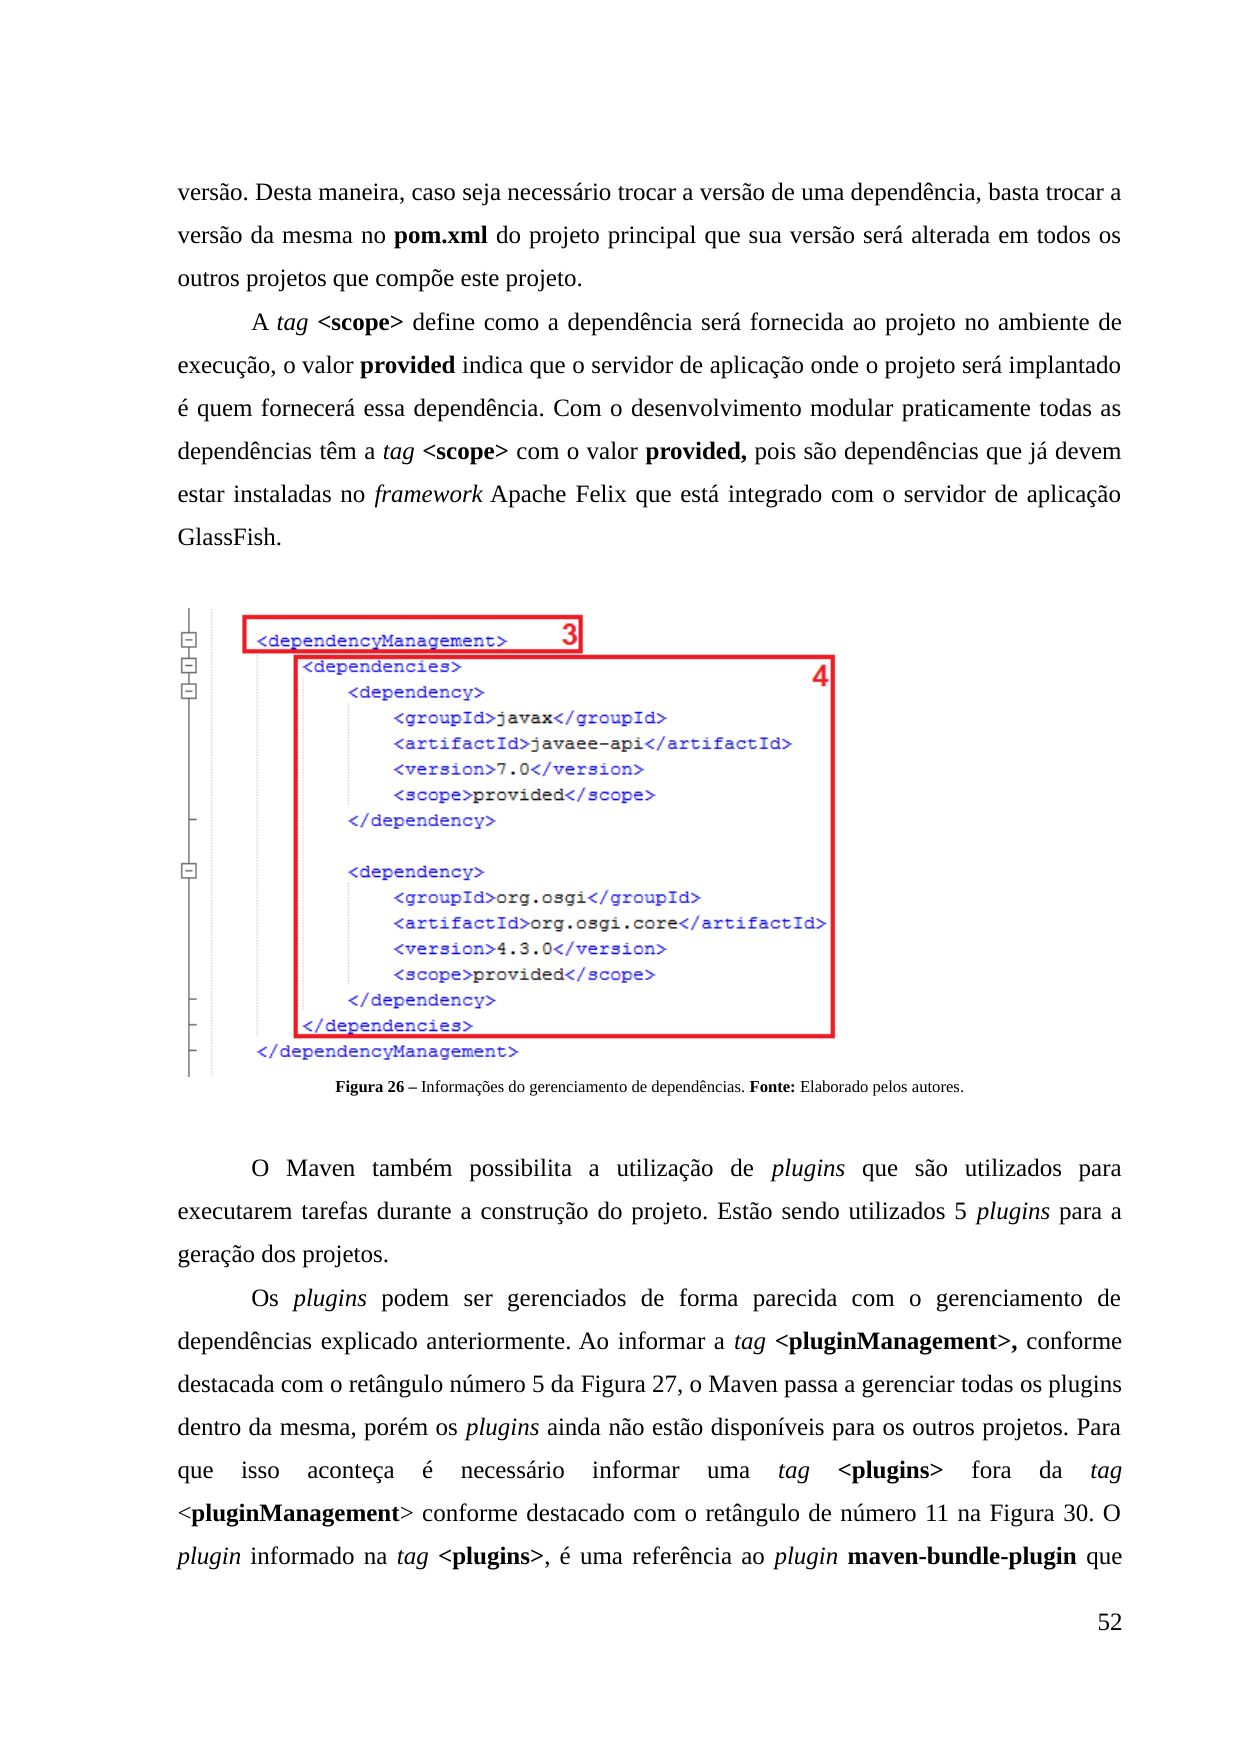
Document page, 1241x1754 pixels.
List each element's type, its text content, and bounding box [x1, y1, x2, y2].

text Figura 26 – Informações do gerenciamento de dependências. Fonte: Elaborado pelos autores. [177, 1077, 1122, 1096]
text versão. Desta maneira, caso seja necessário trocar a versão de uma dependência, basta trocar a versão da mesma no pom.xml do projeto principal que sua versão será alterada em todos os outros projetos que compõe este projeto. [177, 177, 1122, 292]
picture [177, 608, 1123, 1077]
text Os plugins podem ser gerenciados de forma parecida com o gerenciamento de dependências explicado anteriormente. Ao informar a tag <pluginManagement>, conforme destacada com o retângulo número 5 da Figura 27, o Maven passa a gerenciar todas os plugins dentro da mesma, porém os plugins ainda não estão disponíveis para os outros projetos. Para que isso aconteça é necessário informar uma tag <plugins> fora da tag <pluginManagement> conforme destacado com o retângulo de número 11 na Figura 30. O plugin informado na tag <plugins>, é uma referência ao plugin maven-bundle-plugin que [177, 1283, 1122, 1570]
text A tag <scope> define como a dependência será fornecida ao projeto no ambiente de execução, o valor provided indica que o servidor de aplicação onde o projeto será implantado é quem fornecerá essa dependência. Com o desenvolvimento modular praticamente todas as dependências têm a tag <scope> com o valor provided, pois são dependências que já devem estar instaladas no framework Apache Felix que está integrado com o servidor de aplicação GlassFish. [177, 307, 1122, 551]
text O Maven também possibilita a utilização de plugins que são utilizados para executarem tarefas durante a construção do projeto. Estão sendo utilizados 5 plugins para a geração dos projetos. [177, 1153, 1122, 1268]
